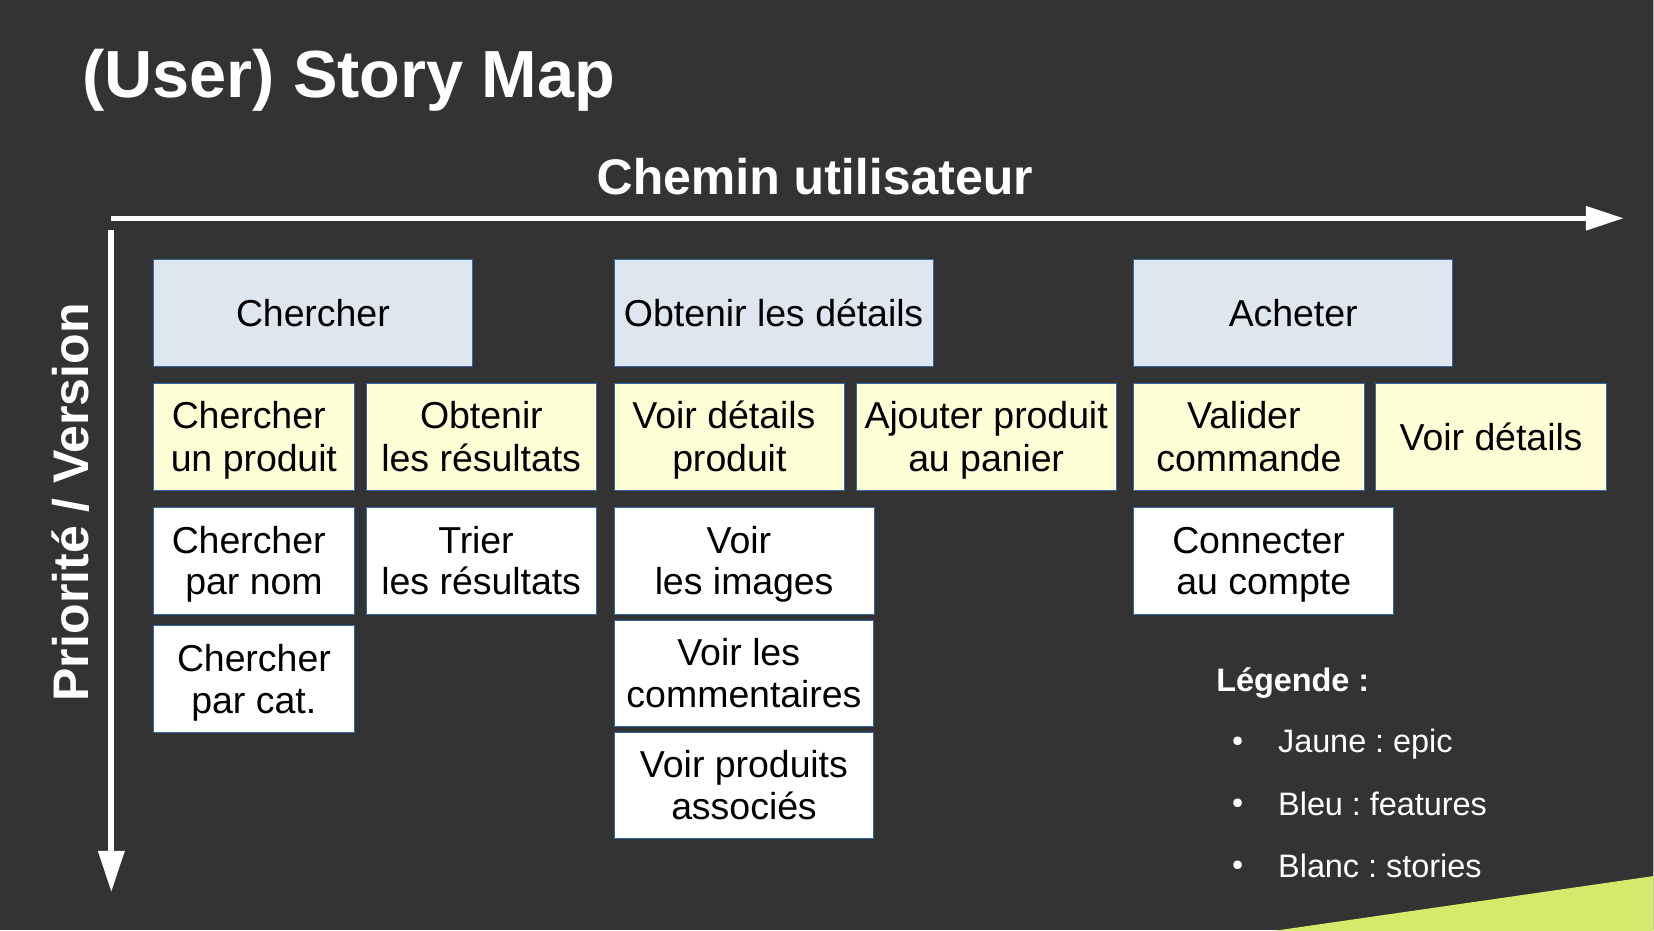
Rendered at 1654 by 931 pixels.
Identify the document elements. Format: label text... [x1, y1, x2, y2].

text_box Ajouter produit au panier [856, 383, 1117, 491]
list Légende : Jaune : epic Bleu : features Blanc : stories [1216, 661, 1630, 886]
text_box Chercher par cat. [153, 625, 355, 733]
text_box Chercher un produit [153, 383, 355, 491]
text_box Chercher [153, 259, 473, 367]
text_box Voir produits associés [614, 732, 874, 839]
text_box [1273, 876, 1654, 931]
text_box Voir détails [1375, 383, 1607, 491]
title (User) Story Map [82, 37, 1571, 122]
text_box Acheter [1133, 259, 1453, 367]
text_box Voir les images [614, 507, 875, 615]
text_box Chemin utilisateur [496, 142, 1134, 213]
text_box Voir détails produit [614, 383, 845, 491]
text_box Priorité / Version [35, 183, 107, 822]
text_box Voir les commentaires [614, 620, 874, 727]
text_box Trier les résultats [366, 507, 597, 615]
text_box Obtenir les résultats [366, 383, 597, 491]
text_box Chercher par nom [153, 507, 355, 615]
text_box Obtenir les détails [614, 259, 934, 367]
text_box Valider commande [1133, 383, 1365, 491]
text_box Connecter au compte [1133, 507, 1394, 615]
